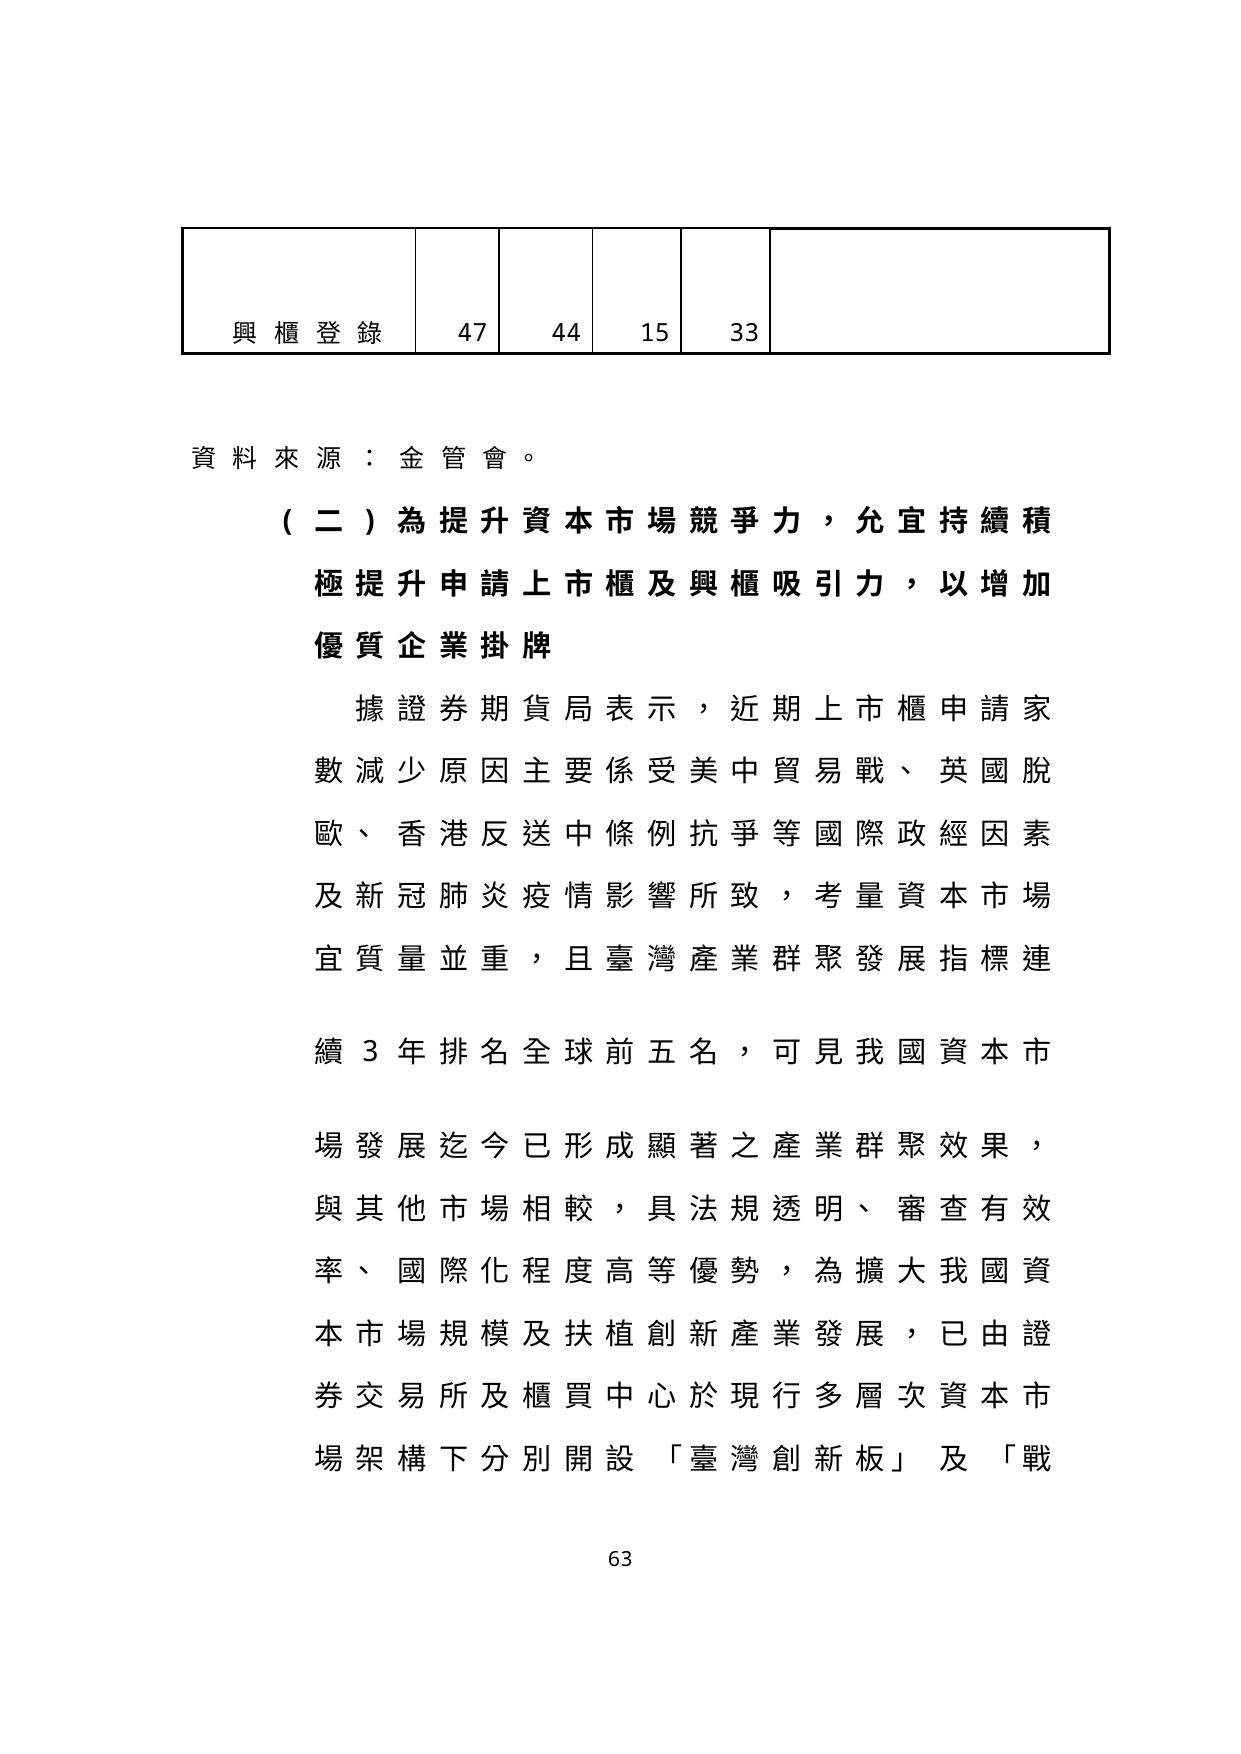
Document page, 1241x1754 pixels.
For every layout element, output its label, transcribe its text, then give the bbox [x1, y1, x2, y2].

table_cell 33 [682, 229, 769, 352]
text 資料來源：金管會。 [183, 415, 1058, 477]
text (二)為提升資本市場競爭力，允宜持續積極提升申請上市櫃及興櫃吸引力，以增加優質企業掛牌 [242, 477, 1058, 665]
table_cell 15 [593, 229, 680, 352]
table_cell 興櫃登錄 [184, 229, 415, 352]
table_cell 47 [416, 229, 498, 352]
text 據證券期貨局表示，近期上市櫃申請家數減少原因主要係受美中貿易戰、英國脫歐、香港反送中條例抗爭等國際政經因素及新冠肺炎疫情影響所致，考量資本市場宜質量並重，且臺灣產業群聚發展指標連續3年排名全球前五名，可見我國資本市場發展迄今已形成顯著之產業群聚效果，與其他市場相較，具法規透明、審查有效率、國際化程度高等優勢，為擴大我國資本市場規模及扶植創新產業發展，已由證券交易所及櫃買中心於現行多層次資本市場架構下分別開設「臺灣創新板」及「戰 [271, 665, 1058, 1477]
table_cell 44 [500, 229, 592, 352]
table_cell [771, 230, 1108, 352]
